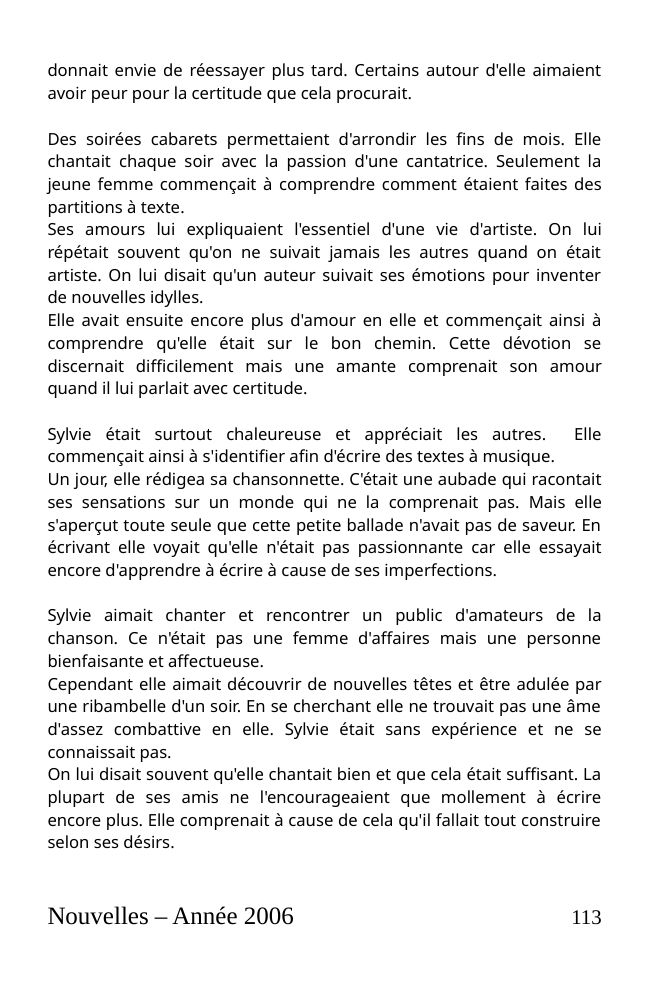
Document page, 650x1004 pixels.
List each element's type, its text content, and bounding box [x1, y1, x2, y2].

text Sylvie aimait chanter et rencontrer un public d'amateurs de la chanson. Ce n'était pas une femme d'affaires mais une personne bienfaisante et affectueuse. [47, 604, 602, 672]
text Sylvie était surtout chaleureuse et appréciait les autres. Elle commençait ainsi à s'identifier afin d'écrire des textes à musique. [47, 422, 602, 468]
text Cependant elle aimait découvrir de nouvelles têtes et être adulée par une ribambelle d'un soir. En se cherchant elle ne trouvait pas une âme d'assez combattive en elle. Sylvie était sans expérience et ne se connaissait pas. [47, 672, 602, 763]
text Des soirées cabarets permettaient d'arrondir les fins de mois. Elle chantait chaque soir avec la passion d'une cantatrice. Seulement la jeune femme commençait à comprendre comment étaient faites des partitions à texte. [47, 127, 602, 218]
text On lui disait souvent qu'elle chantait bien et que cela était suffisant. La plupart de ses amis ne l'encourageaient que mollement à écrire encore plus. Elle comprenait à cause de cela qu'il fallait tout construire selon ses désirs. [47, 763, 602, 854]
text Ses amours lui expliquaient l'essentiel d'une vie d'artiste. On lui répétait souvent qu'on ne suivait jamais les autres quand on était artiste. On lui disait qu'un auteur suivait ses émotions pour inventer de nouvelles idylles. [47, 218, 602, 309]
text donnait envie de réessayer plus tard. Certains autour d'elle aimaient avoir peur pour la certitude que cela procurait. [47, 59, 602, 104]
text Elle avait ensuite encore plus d'amour en elle et commençait ainsi à comprendre qu'elle était sur le bon chemin. Cette dévotion se discernait difficilement mais une amante comprenait son amour quand il lui parlait avec certitude. [47, 309, 602, 400]
text Un jour, elle rédigea sa chansonnette. C'était une aubade qui racontait ses sensations sur un monde qui ne la comprenait pas. Mais elle s'aperçut toute seule que cette petite ballade n'avait pas de saveur. En écrivant elle voyait qu'elle n'était pas passionnante car elle essayait encore d'apprendre à écrire à cause de ses imperfections. [47, 468, 602, 581]
